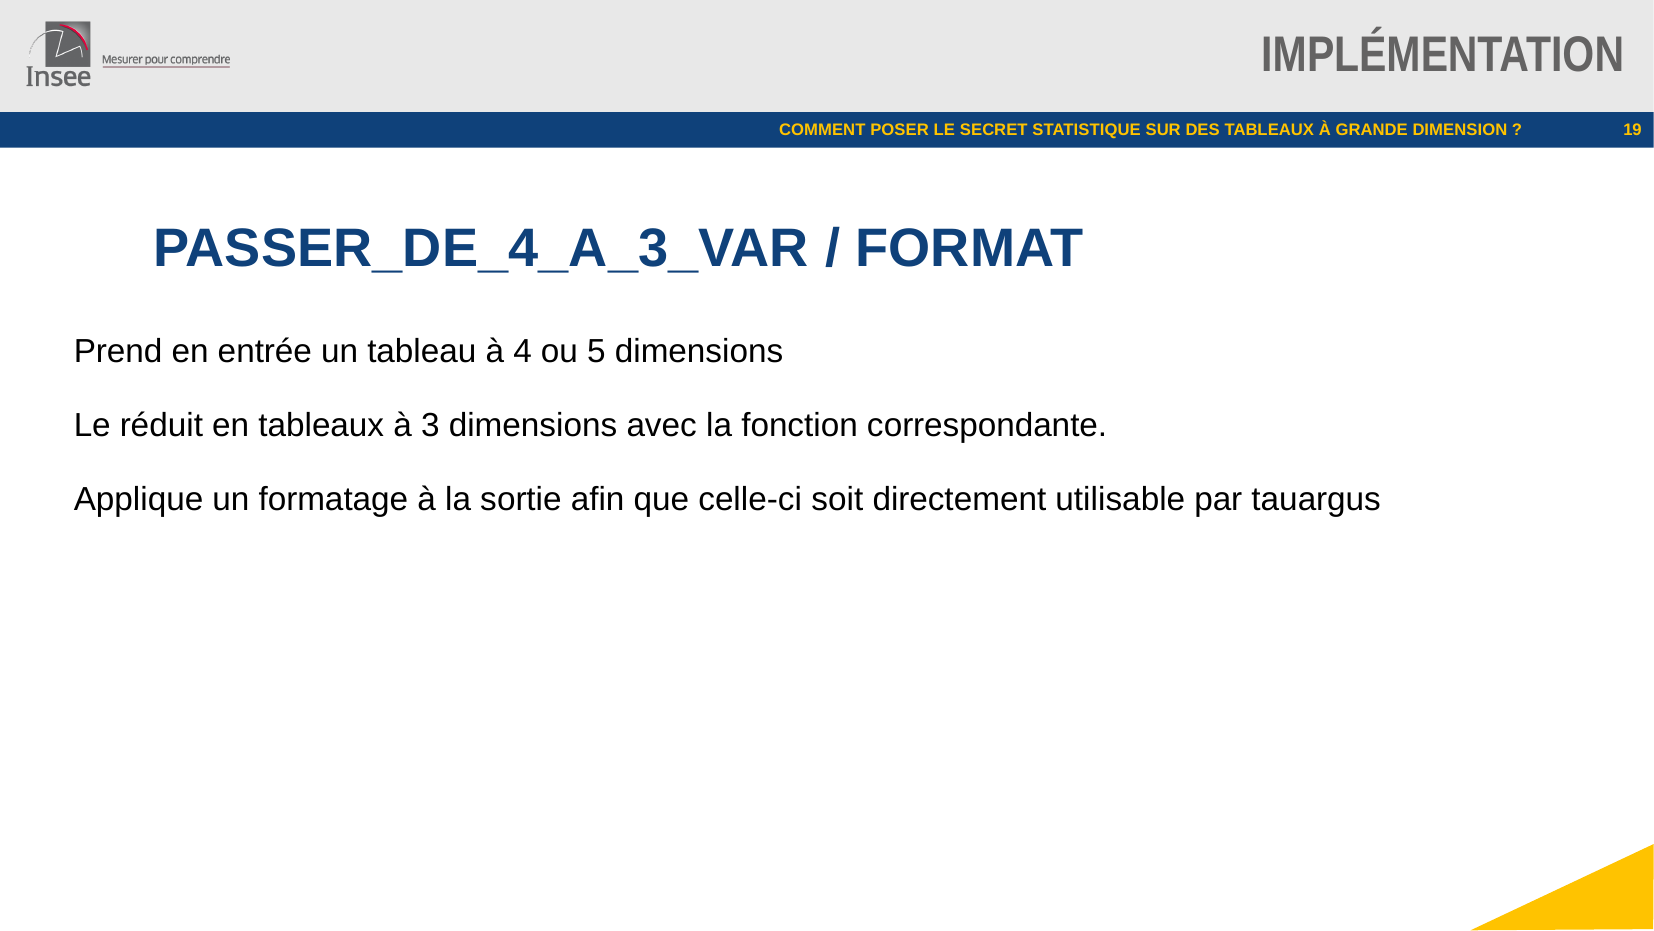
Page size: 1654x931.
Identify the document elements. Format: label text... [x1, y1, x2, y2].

title Implémentation [265, 0, 1625, 107]
text_box Prend en entrée un tableau à 4 ou 5 dimensions Le réduit en tableaux à 3 dimensions avec la fonction correspondante. Applique un formatage à la sortie afin que celle-ci soit directement utilisable par tauargus [59, 324, 1625, 827]
picture [23, 0, 230, 89]
list passer_de_4_a_3_var / Format [82, 217, 1571, 296]
